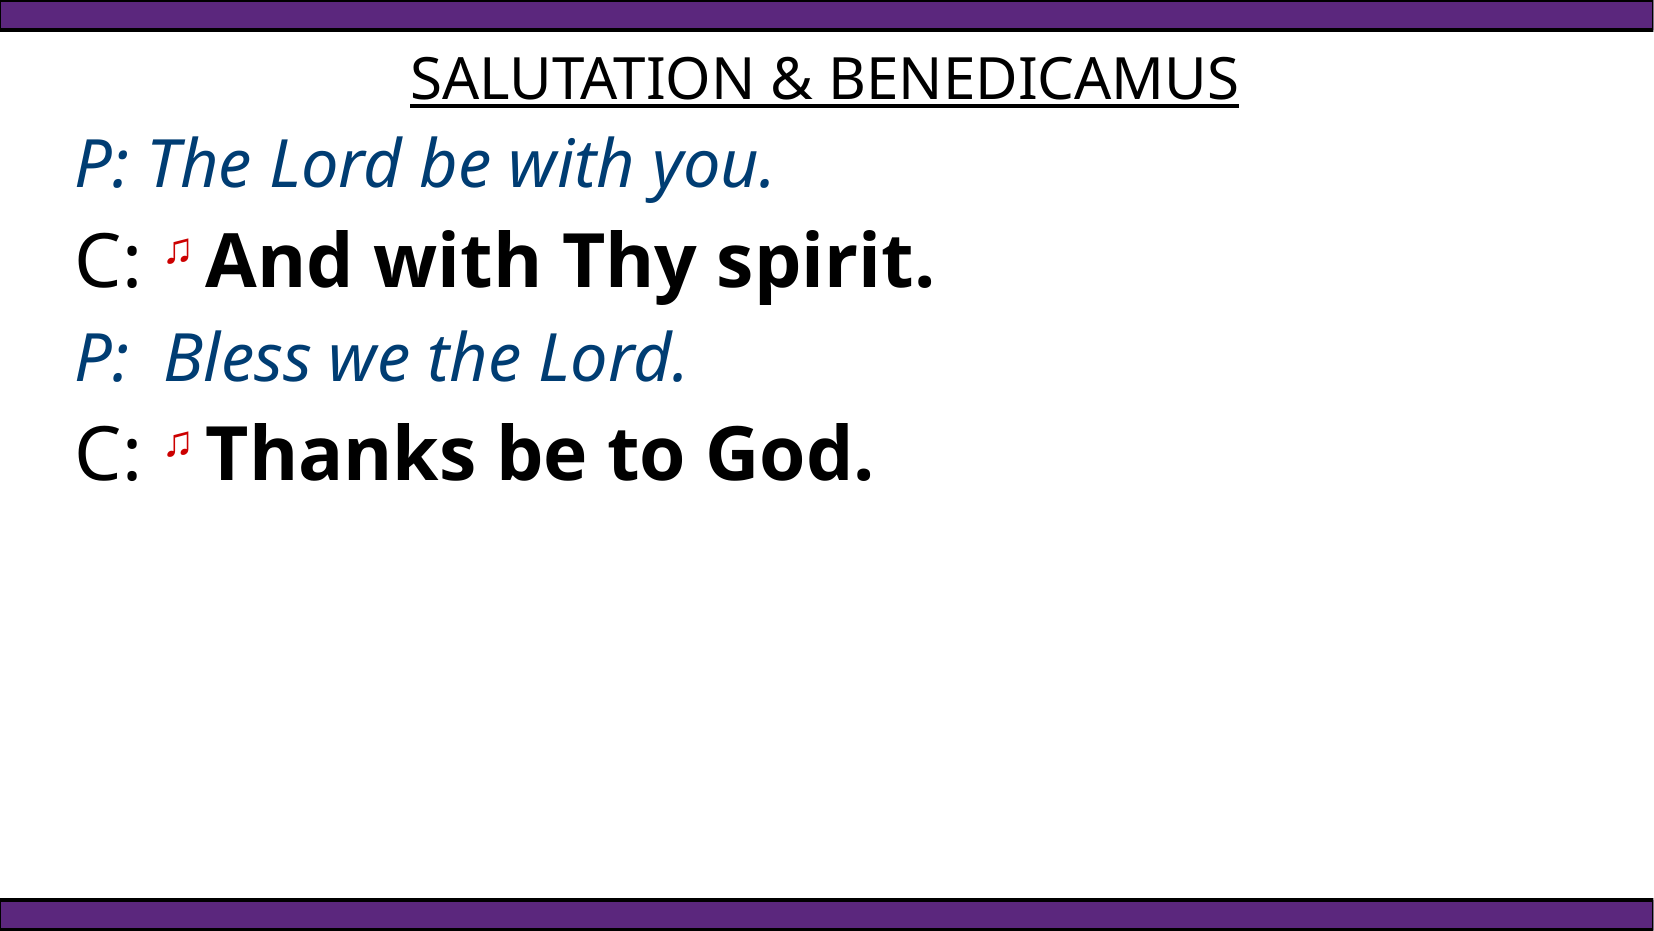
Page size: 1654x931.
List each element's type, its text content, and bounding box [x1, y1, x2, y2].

text_box SALUTATION & BENEDICAMUS P: The Lord be with you. C: ♫ And with Thy spirit. P: Bless we the Lord. C: ♫ Thanks be to God. [60, 30, 1591, 500]
text_box [0, 0, 1654, 31]
text_box [0, 900, 1654, 931]
